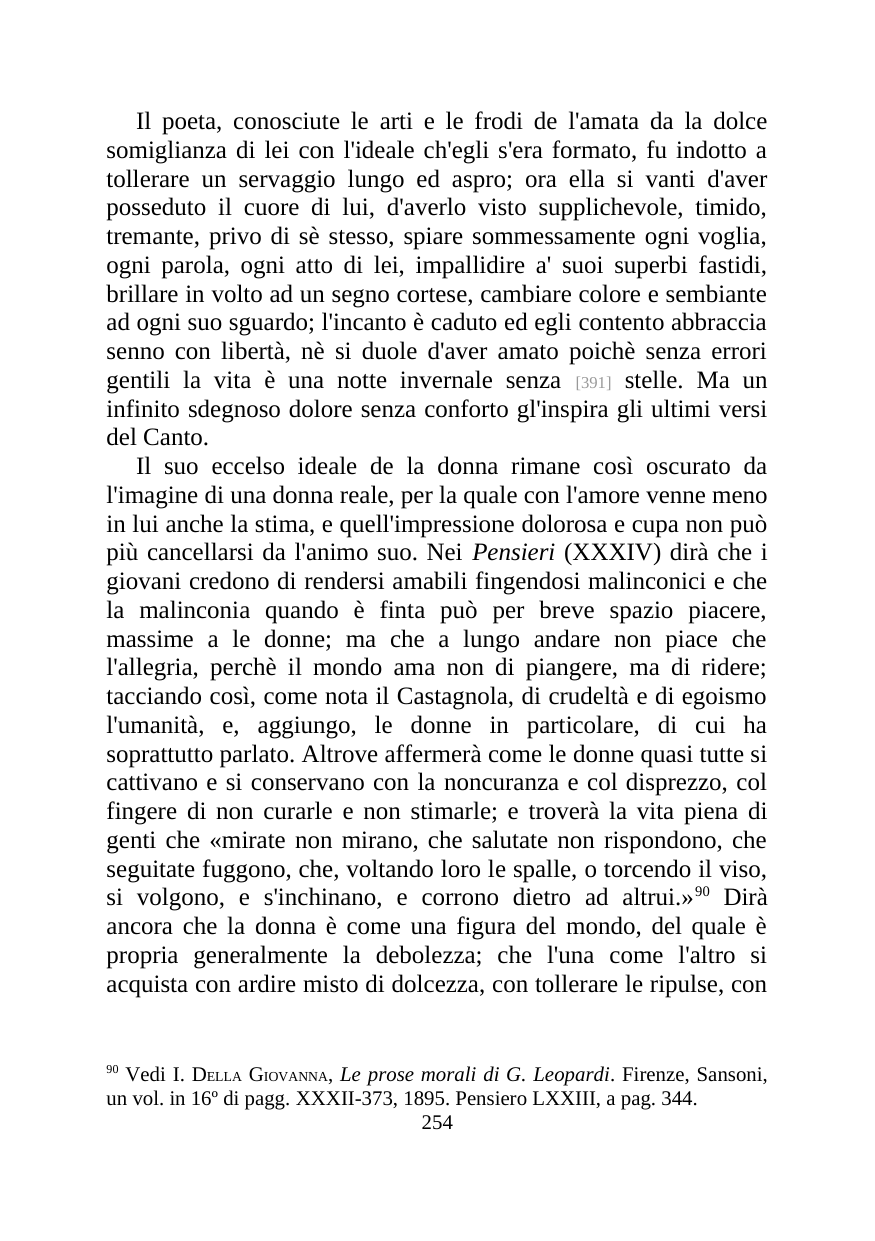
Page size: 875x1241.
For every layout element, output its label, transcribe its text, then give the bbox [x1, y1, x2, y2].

text Vedi I. Della Giovanna, Le prose morali di G. Leopardi. Firenze, Sansoni, un vol. in 16º di pagg. XXXII-373, 1895. Pensiero LXXIII, a pag. 344. [106, 1062, 768, 1110]
text Il suo eccelso ideale de la donna rimane così oscurato da l'imagine di una donna reale, per la quale con l'amore venne meno in lui anche la stima, e quell'impressione dolorosa e cupa non può più cancellarsi da l'animo suo. Nei Pensieri (XXXIV) dirà che i giovani credono di rendersi amabili fingendosi malinconici e che la malinconia quando è finta può per breve spazio piacere, massime a le donne; ma che a lungo andare non piace che l'allegria, perchè il mondo ama non di piangere, ma di ridere; tacciando così, come nota il Castagnola, di crudeltà e di egoismo l'umanità, e, aggiungo, le donne in particolare, di cui ha soprattutto parlato. Altrove affermerà come le donne quasi tutte si cattivano e si conservano con la noncuranza e col disprezzo, col fingere di non curarle e non stimarle; e troverà la vita piena di genti che «mirate non mirano, che salutate non rispondono, che seguitate fuggono, che, voltando loro le spalle, o torcendo il viso, si volgono, e s'inchinano, e corrono dietro ad altrui.» Dirà ancora che la donna è come una figura del mondo, del quale è propria generalmente la debolezza; che l'una come l'altro si acquista con ardire misto di dolcezza, con tollerare le ripulse, con [106, 451, 768, 997]
text Il poeta, conosciute le arti e le frodi de l'amata da la dolce somiglianza di lei con l'ideale ch'egli s'era formato, fu indotto a tollerare un servaggio lungo ed aspro; ora ella si vanti d'aver posseduto il cuore di lui, d'averlo visto supplichevole, timido, tremante, privo di sè stesso, spiare sommessamente ogni voglia, ogni parola, ogni atto di lei, impallidire a' suoi superbi fastidi, brillare in volto ad un segno cortese, cambiare colore e sembiante ad ogni suo sguardo; l'incanto è caduto ed egli contento abbraccia senno con libertà, nè si duole d'aver amato poichè senza errori gentili la vita è una notte invernale senza [391] stelle. Ma un infinito sdegnoso dolore senza conforto gl'inspira gli ultimi versi del Canto. [106, 106, 768, 451]
